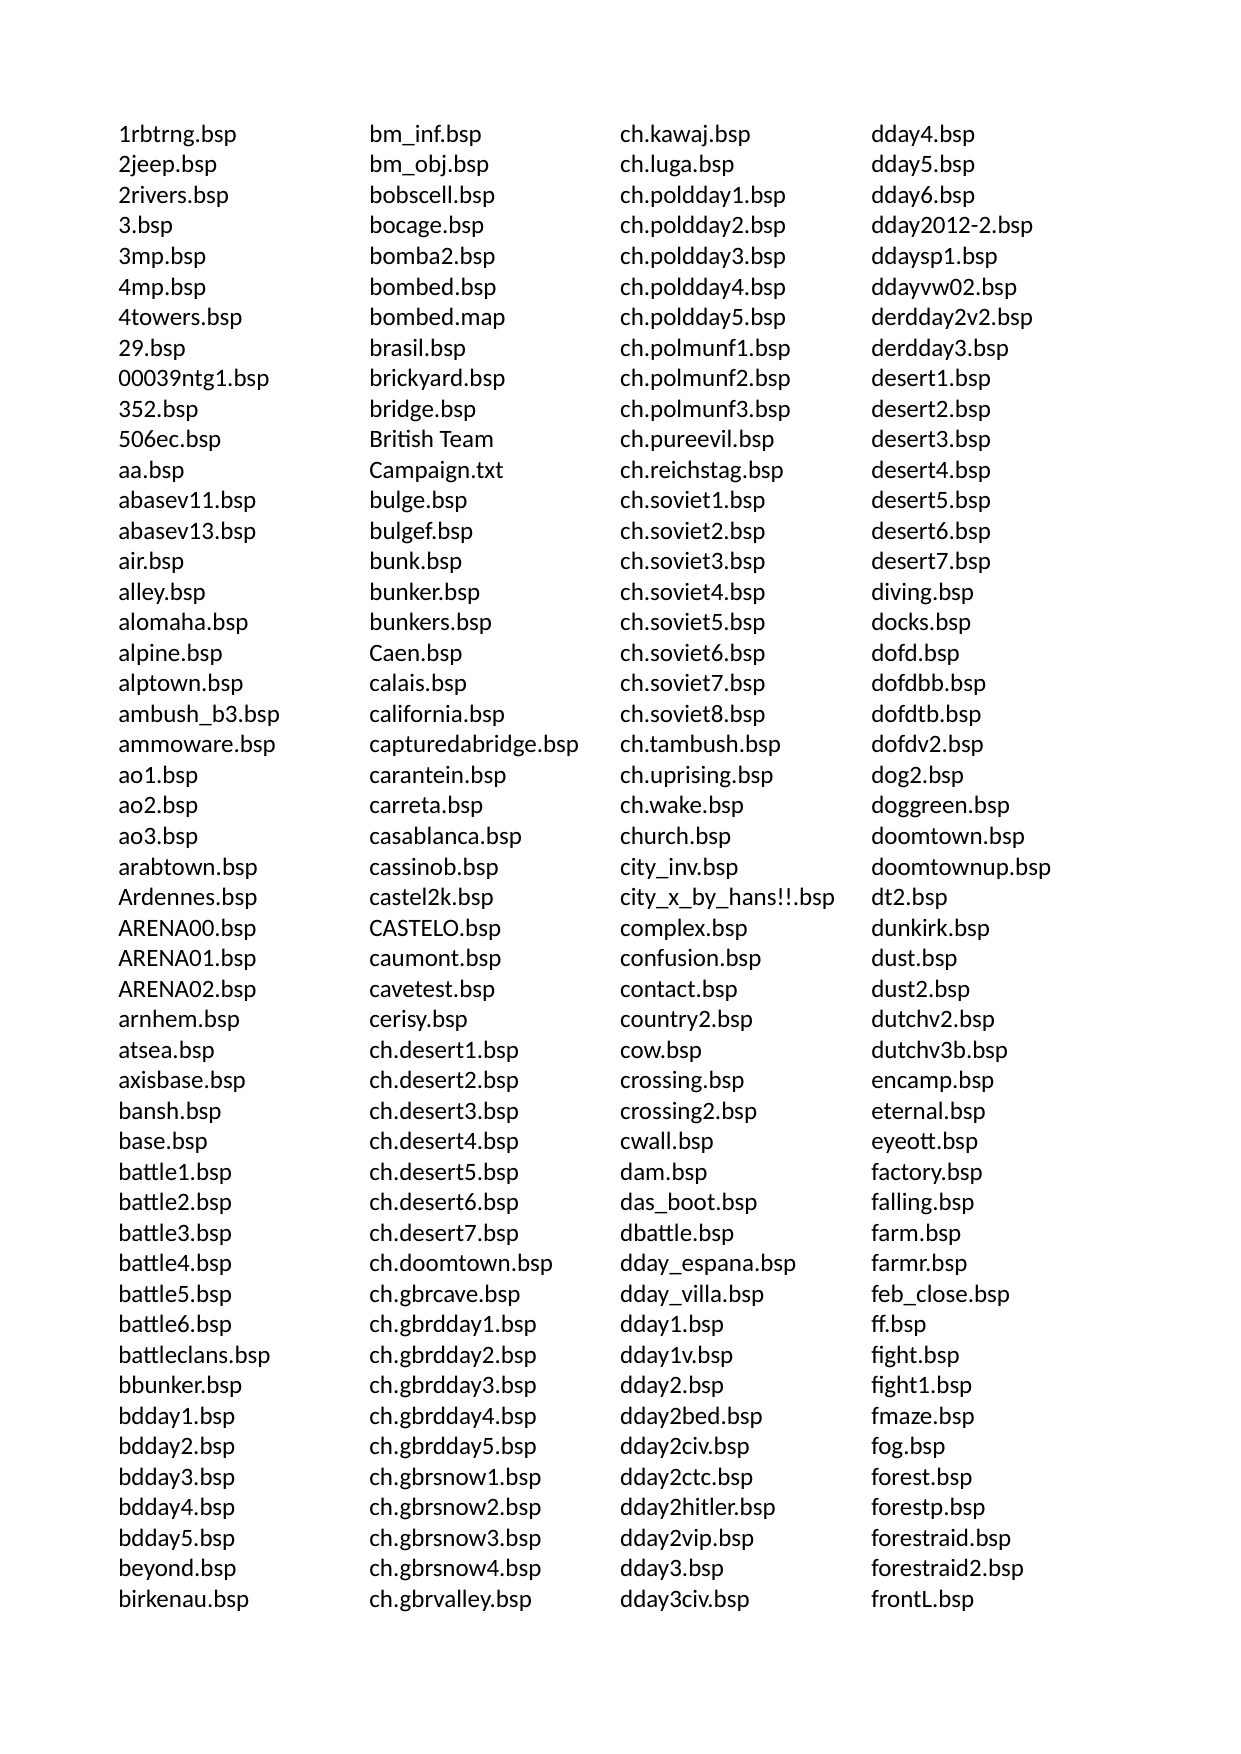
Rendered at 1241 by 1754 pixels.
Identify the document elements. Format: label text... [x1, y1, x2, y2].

text ch.poldday3.bsp [620, 240, 871, 271]
text dday2.bsp [620, 1369, 871, 1400]
text atsea.bsp [118, 1034, 369, 1064]
text 00039ntg1.bsp [118, 362, 369, 393]
text ch.polmunf1.bsp [620, 332, 871, 362]
text bombed.map [369, 301, 620, 332]
text fight1.bsp [871, 1369, 1122, 1400]
text dday_espana.bsp [620, 1247, 871, 1278]
text battle4.bsp [118, 1247, 369, 1278]
text beyond.bsp [118, 1553, 369, 1583]
text ff.bsp [871, 1308, 1122, 1339]
text dog2.bsp [871, 759, 1122, 789]
text forestraid2.bsp [871, 1553, 1122, 1583]
text bm_inf.bsp [369, 118, 620, 149]
text ch.gbrsnow2.bsp [369, 1492, 620, 1522]
text desert5.bsp [871, 484, 1122, 515]
text eyeott.bsp [871, 1125, 1122, 1156]
text birkenau.bsp [118, 1583, 369, 1614]
text desert3.bsp [871, 423, 1122, 454]
text dutchv3b.bsp [871, 1034, 1122, 1064]
text ch.gbrdday5.bsp [369, 1431, 620, 1461]
text 1rbtrng.bsp [118, 118, 369, 149]
text bbunker.bsp [118, 1369, 369, 1400]
text ch.uprising.bsp [620, 759, 871, 789]
text dutchv2.bsp [871, 1003, 1122, 1034]
text arnhem.bsp [118, 1003, 369, 1034]
text battle5.bsp [118, 1278, 369, 1308]
text ch.poldday5.bsp [620, 301, 871, 332]
text frontL.bsp [871, 1583, 1122, 1614]
text battle1.bsp [118, 1156, 369, 1186]
text 506ec.bsp [118, 423, 369, 454]
text dday2ctc.bsp [620, 1461, 871, 1492]
text das_boot.bsp [620, 1186, 871, 1217]
text bulgef.bsp [369, 515, 620, 545]
text dday2civ.bsp [620, 1431, 871, 1461]
text 4mp.bsp [118, 271, 369, 301]
text contact.bsp [620, 973, 871, 1003]
text ARENA02.bsp [118, 973, 369, 1003]
text carantein.bsp [369, 759, 620, 789]
text city_inv.bsp [620, 851, 871, 881]
text bunker.bsp [369, 576, 620, 606]
text bdday5.bsp [118, 1522, 369, 1553]
text ch.kawaj.bsp [620, 118, 871, 149]
text cassinob.bsp [369, 851, 620, 881]
text fog.bsp [871, 1431, 1122, 1461]
text bulge.bsp [369, 484, 620, 515]
text derdday3.bsp [871, 332, 1122, 362]
text doomtown.bsp [871, 820, 1122, 851]
text dday_villa.bsp [620, 1278, 871, 1308]
text dbattle.bsp [620, 1217, 871, 1247]
text desert2.bsp [871, 393, 1122, 423]
text ch.desert1.bsp [369, 1034, 620, 1064]
text ch.soviet7.bsp [620, 667, 871, 698]
text ch.tambush.bsp [620, 728, 871, 759]
text fmaze.bsp [871, 1400, 1122, 1431]
text ch.soviet8.bsp [620, 698, 871, 728]
text bunk.bsp [369, 545, 620, 576]
text ch.gbrdday2.bsp [369, 1339, 620, 1369]
text dday2hitler.bsp [620, 1492, 871, 1522]
text bdday1.bsp [118, 1400, 369, 1431]
text ao3.bsp [118, 820, 369, 851]
text dofdtb.bsp [871, 698, 1122, 728]
text doomtownup.bsp [871, 851, 1122, 881]
text ch.soviet2.bsp [620, 515, 871, 545]
text ao2.bsp [118, 789, 369, 820]
text alley.bsp [118, 576, 369, 606]
text axisbase.bsp [118, 1064, 369, 1095]
text bdday3.bsp [118, 1461, 369, 1492]
text cwall.bsp [620, 1125, 871, 1156]
text ambush_b3.bsp [118, 698, 369, 728]
text bdday2.bsp [118, 1431, 369, 1461]
text casablanca.bsp [369, 820, 620, 851]
text ch.soviet5.bsp [620, 606, 871, 637]
text ch.soviet6.bsp [620, 637, 871, 667]
text ch.desert3.bsp [369, 1095, 620, 1125]
text farmr.bsp [871, 1247, 1122, 1278]
text dofdv2.bsp [871, 728, 1122, 759]
text ARENA00.bsp [118, 912, 369, 942]
text forestraid.bsp [871, 1522, 1122, 1553]
text ARENA01.bsp [118, 942, 369, 973]
text ch.pureevil.bsp [620, 423, 871, 454]
text air.bsp [118, 545, 369, 576]
text docks.bsp [871, 606, 1122, 637]
text ch.luga.bsp [620, 149, 871, 179]
text ch.desert6.bsp [369, 1186, 620, 1217]
text dday3.bsp [620, 1553, 871, 1583]
text 2rivers.bsp [118, 179, 369, 210]
text diving.bsp [871, 576, 1122, 606]
text carreta.bsp [369, 789, 620, 820]
text CASTELO.bsp [369, 912, 620, 942]
text base.bsp [118, 1125, 369, 1156]
text complex.bsp [620, 912, 871, 942]
text ch.desert7.bsp [369, 1217, 620, 1247]
text 352.bsp [118, 393, 369, 423]
text ch.polmunf2.bsp [620, 362, 871, 393]
text ch.desert2.bsp [369, 1064, 620, 1095]
text bridge.bsp [369, 393, 620, 423]
text bocage.bsp [369, 210, 620, 240]
text battle6.bsp [118, 1308, 369, 1339]
text dt2.bsp [871, 881, 1122, 912]
text dday2bed.bsp [620, 1400, 871, 1431]
text falling.bsp [871, 1186, 1122, 1217]
text brasil.bsp [369, 332, 620, 362]
text battleclans.bsp [118, 1339, 369, 1369]
text dam.bsp [620, 1156, 871, 1186]
text British Team Campaign.txt [369, 423, 620, 484]
text bomba2.bsp [369, 240, 620, 271]
text bobscell.bsp [369, 179, 620, 210]
text caumont.bsp [369, 942, 620, 973]
text dday5.bsp [871, 149, 1122, 179]
text ch.reichstag.bsp [620, 454, 871, 484]
text 29.bsp [118, 332, 369, 362]
text ch.gbrdday3.bsp [369, 1369, 620, 1400]
text ch.polmunf3.bsp [620, 393, 871, 423]
text crossing.bsp [620, 1064, 871, 1095]
text cavetest.bsp [369, 973, 620, 1003]
text ch.soviet1.bsp [620, 484, 871, 515]
text feb_close.bsp [871, 1278, 1122, 1308]
text ch.soviet4.bsp [620, 576, 871, 606]
text dunkirk.bsp [871, 912, 1122, 942]
text 4towers.bsp [118, 301, 369, 332]
text desert7.bsp [871, 545, 1122, 576]
text arabtown.bsp [118, 851, 369, 881]
text ddayvw02.bsp [871, 271, 1122, 301]
text ch.desert5.bsp [369, 1156, 620, 1186]
text fight.bsp [871, 1339, 1122, 1369]
text ch.gbrcave.bsp [369, 1278, 620, 1308]
text country2.bsp [620, 1003, 871, 1034]
text dday2vip.bsp [620, 1522, 871, 1553]
text ao1.bsp [118, 759, 369, 789]
text aa.bsp [118, 454, 369, 484]
text dust.bsp [871, 942, 1122, 973]
text alptown.bsp [118, 667, 369, 698]
text dday1.bsp [620, 1308, 871, 1339]
text alpine.bsp [118, 637, 369, 667]
text derdday2v2.bsp [871, 301, 1122, 332]
text ch.gbrsnow4.bsp [369, 1553, 620, 1583]
text confusion.bsp [620, 942, 871, 973]
text eternal.bsp [871, 1095, 1122, 1125]
text ch.soviet3.bsp [620, 545, 871, 576]
text desert4.bsp [871, 454, 1122, 484]
text forestp.bsp [871, 1492, 1122, 1522]
text desert6.bsp [871, 515, 1122, 545]
text ddaysp1.bsp [871, 240, 1122, 271]
text abasev11.bsp [118, 484, 369, 515]
text dday6.bsp [871, 179, 1122, 210]
text ch.gbrvalley.bsp [369, 1583, 620, 1614]
text 3mp.bsp [118, 240, 369, 271]
text battle3.bsp [118, 1217, 369, 1247]
text city_x_by_hans!!.bsp [620, 881, 871, 912]
text dofd.bsp [871, 637, 1122, 667]
text forest.bsp [871, 1461, 1122, 1492]
text crossing2.bsp [620, 1095, 871, 1125]
text ch.gbrdday1.bsp [369, 1308, 620, 1339]
text dday3civ.bsp [620, 1583, 871, 1614]
text dust2.bsp [871, 973, 1122, 1003]
text cerisy.bsp [369, 1003, 620, 1034]
text abasev13.bsp [118, 515, 369, 545]
text battle2.bsp [118, 1186, 369, 1217]
text farm.bsp [871, 1217, 1122, 1247]
text cow.bsp [620, 1034, 871, 1064]
text brickyard.bsp [369, 362, 620, 393]
text dday2012-2.bsp [871, 210, 1122, 240]
text ch.desert4.bsp [369, 1125, 620, 1156]
text bunkers.bsp [369, 606, 620, 637]
text encamp.bsp [871, 1064, 1122, 1095]
text ch.wake.bsp [620, 789, 871, 820]
text Ardennes.bsp [118, 881, 369, 912]
text bm_obj.bsp [369, 149, 620, 179]
text ch.poldday2.bsp [620, 210, 871, 240]
text calais.bsp [369, 667, 620, 698]
text Caen.bsp [369, 637, 620, 667]
text castel2k.bsp [369, 881, 620, 912]
text ch.gbrsnow1.bsp [369, 1461, 620, 1492]
text doggreen.bsp [871, 789, 1122, 820]
text dofdbb.bsp [871, 667, 1122, 698]
text dday1v.bsp [620, 1339, 871, 1369]
text ammoware.bsp [118, 728, 369, 759]
text bdday4.bsp [118, 1492, 369, 1522]
text 2jeep.bsp [118, 149, 369, 179]
text factory.bsp [871, 1156, 1122, 1186]
text alomaha.bsp [118, 606, 369, 637]
text bansh.bsp [118, 1095, 369, 1125]
text ch.gbrsnow3.bsp [369, 1522, 620, 1553]
text dday4.bsp [871, 118, 1122, 149]
text desert1.bsp [871, 362, 1122, 393]
text capturedabridge.bsp [369, 728, 620, 759]
text ch.doomtown.bsp [369, 1247, 620, 1278]
text ch.gbrdday4.bsp [369, 1400, 620, 1431]
text ch.poldday1.bsp [620, 179, 871, 210]
text california.bsp [369, 698, 620, 728]
text bombed.bsp [369, 271, 620, 301]
text church.bsp [620, 820, 871, 851]
text 3.bsp [118, 210, 369, 240]
text ch.poldday4.bsp [620, 271, 871, 301]
